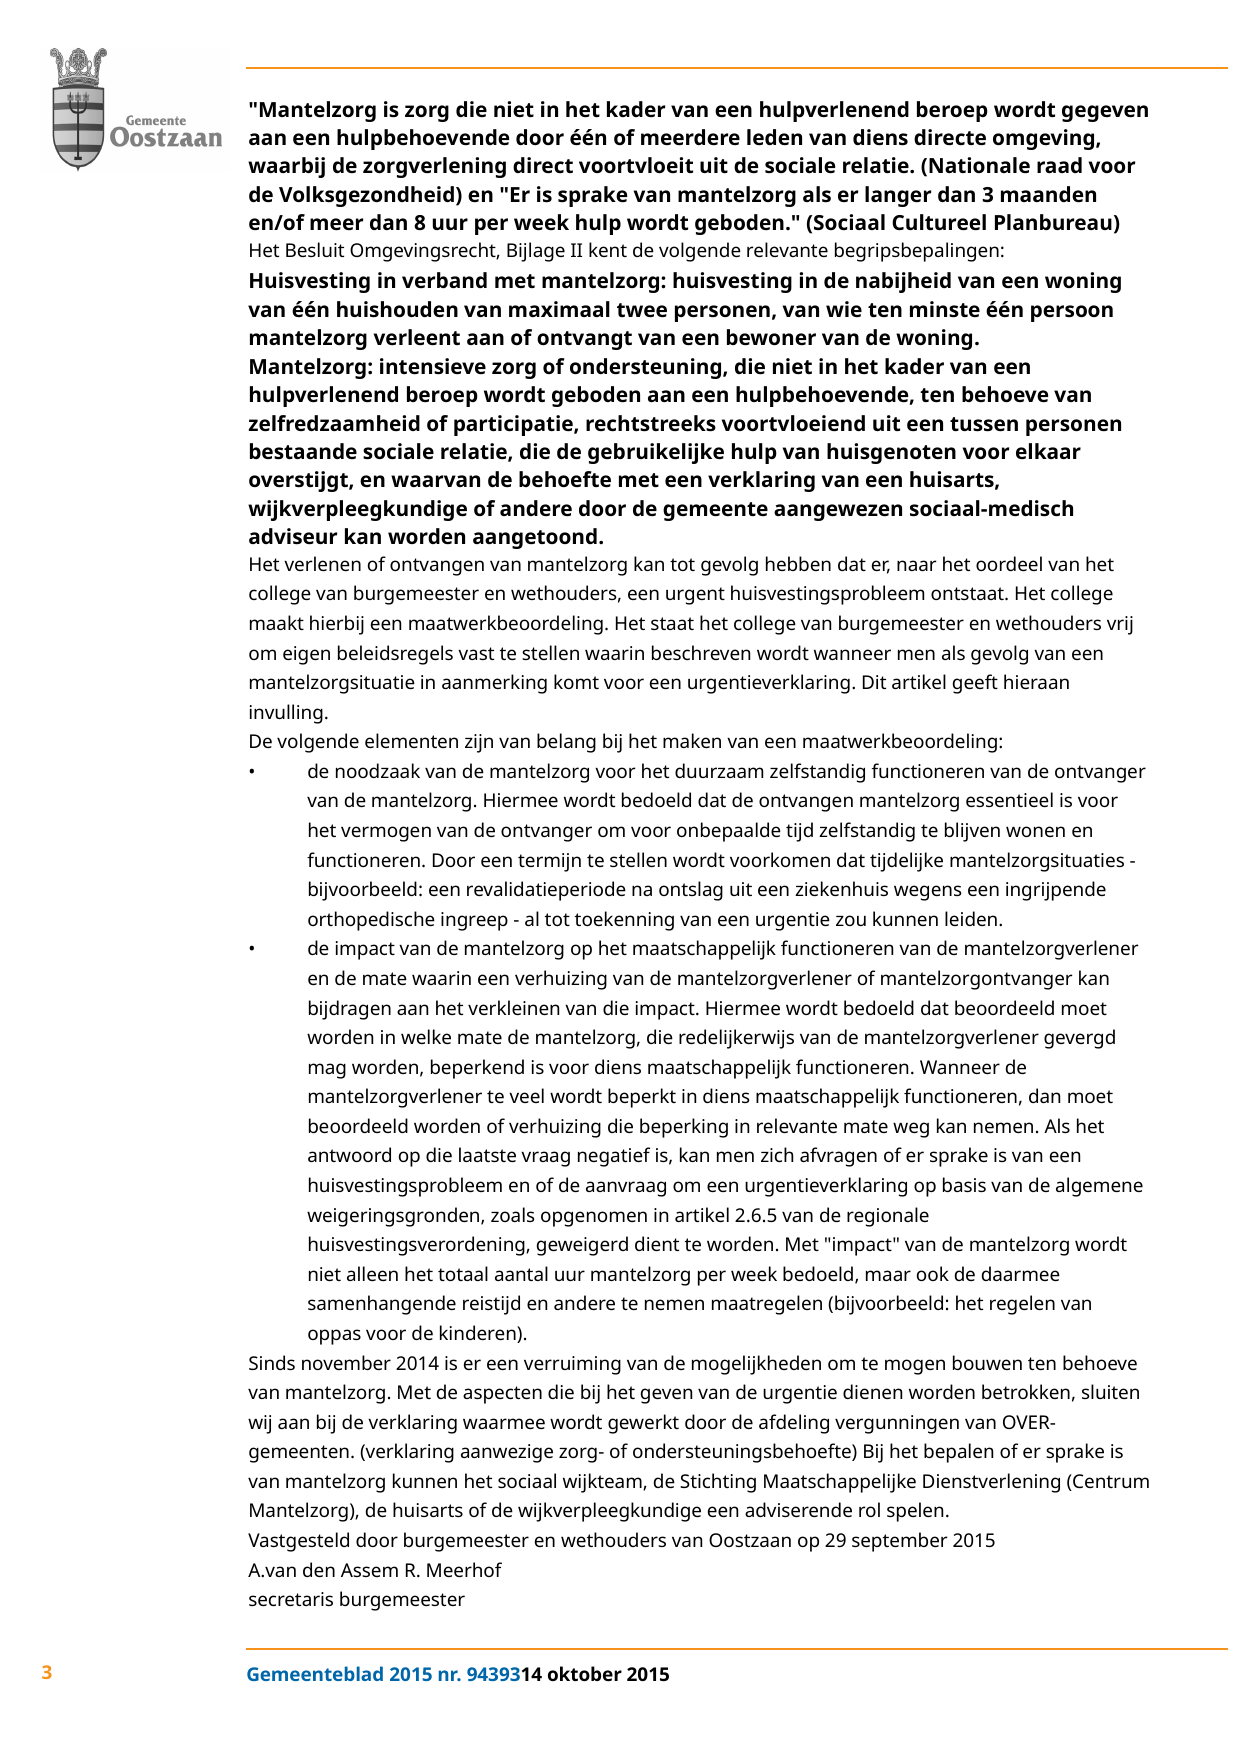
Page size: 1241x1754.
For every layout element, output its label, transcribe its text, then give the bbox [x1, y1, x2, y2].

text Het Besluit Omgevingsrecht, Bijlage II kent de volgende relevante begripsbepalingen: [248, 237, 1152, 263]
text Mantelzorg: intensieve zorg of ondersteuning, die niet in het kader van een hulpverlenend beroep wordt geboden aan een hulpbehoevende, ten behoeve van zelfredzaamheid of participatie, rechtstreeks voortvloeiend uit een tussen personen bestaande sociale relatie, die de gebruikelijke hulp van huisgenoten voor elkaar overstijgt, en waarvan de behoefte met een verklaring van een huisarts, wijkverpleegkundige of andere door de gemeente aangewezen sociaal-medisch adviseur kan worden aangetoond. [248, 352, 1152, 551]
text Huisvesting in verband met mantelzorg: huisvesting in de nabijheid van een woning van één huishouden van maximaal twee personen, van wie ten minste één persoon mantelzorg verleent aan of ontvangt van een bewoner van de woning. [248, 267, 1152, 352]
text "Mantelzorg is zorg die niet in het kader van een hulpverlenend beroep wordt gegeven aan een hulpbehoevende door één of meerdere leden van diens directe omgeving, waarbij de zorgverlening direct voortvloeit uit de sociale relatie. (Nationale raad voor de Volksgezondheid) en "Er is sprake van mantelzorg als er langer dan 3 maanden en/of meer dan 8 uur per week hulp wordt geboden." (Sociaal Cultureel Planbureau) [248, 95, 1152, 237]
text Sinds november 2014 is er een verruiming van de mogelijkheden om te mogen bouwen ten behoeve van mantelzorg. Met de aspecten die bij het geven van de urgentie dienen worden betrokken, sluiten wij aan bij de verklaring waarmee wordt gewerkt door de afdeling vergunningen van OVER-gemeenten. (verklaring aanwezige zorg- of ondersteuningsbehoefte) Bij het bepalen of er sprake is van mantelzorg kunnen het sociaal wijkteam, de Stichting Maatschappelijke Dienstverlening (Centrum Mantelzorg), de huisarts of de wijkverpleegkundige een adviserende rol spelen. [248, 1350, 1152, 1523]
picture [41, 47, 231, 172]
list de impact van de mantelzorg op het maatschappelijk functioneren van de mantelzorgverlener en de mate waarin een verhuizing van de mantelzorgverlener of mantelzorgontvanger kan bijdragen aan het verkleinen van die impact. Hiermee wordt bedoeld dat beoordeeld moet worden in welke mate de mantelzorg, die redelijkerwijs van de mantelzorgverlener gevergd mag worden, beperkend is voor diens maatschappelijk functioneren. Wanneer de mantelzorgverlener te veel wordt beperkt in diens maatschappelijk functioneren, dan moet beoordeeld worden of verhuizing die beperking in relevante mate weg kan nemen. Als het antwoord op die laatste vraag negatief is, kan men zich afvragen of er sprake is van een huisvestingsprobleem en of de aanvraag om een urgentieverklaring op basis van de algemene weigeringsgronden, zoals opgenomen in artikel 2.6.5 van de regionale huisvestingsverordening, geweigerd dient te worden. Met "impact" van de mantelzorg wordt niet alleen het totaal aantal uur mantelzorg per week bedoeld, maar ook de daarmee samenhangende reistijd en andere te nemen maatregelen (bijvoorbeeld: het regelen van oppas voor de kinderen). [248, 936, 1152, 1346]
text De volgende elementen zijn van belang bij het maken van een maatwerkbeoordeling: [248, 728, 1152, 754]
text Het verlenen of ontvangen van mantelzorg kan tot gevolg hebben dat er, naar het oordeel van het college van burgemeester en wethouders, een urgent huisvestingsprobleem ontstaat. Het college maakt hierbij een maatwerkbeoordeling. Het staat het college van burgemeester en wethouders vrij om eigen beleidsregels vast te stellen waarin beschreven wordt wanneer men als gevolg van een mantelzorgsituatie in aanmerking komt voor een urgentieverklaring. Dit artikel geeft hieraan invulling. [248, 551, 1152, 724]
list de noodzaak van de mantelzorg voor het duurzaam zelfstandig functioneren van de ontvanger van de mantelzorg. Hiermee wordt bedoeld dat de ontvangen mantelzorg essentieel is voor het vermogen van de ontvanger om voor onbepaalde tijd zelfstandig te blijven wonen en functioneren. Door een termijn te stellen wordt voorkomen dat tijdelijke mantelzorgsituaties - bijvoorbeeld: een revalidatieperiode na ontslag uit een ziekenhuis wegens een ingrijpende orthopedische ingreep - al tot toekenning van een urgentie zou kunnen leiden. [248, 758, 1152, 932]
text A.van den Assem R. Meerhof [248, 1557, 1152, 1582]
text secretaris burgemeester [248, 1586, 1152, 1612]
text Vastgesteld door burgemeester en wethouders van Oostzaan op 29 september 2015 [248, 1527, 1152, 1553]
